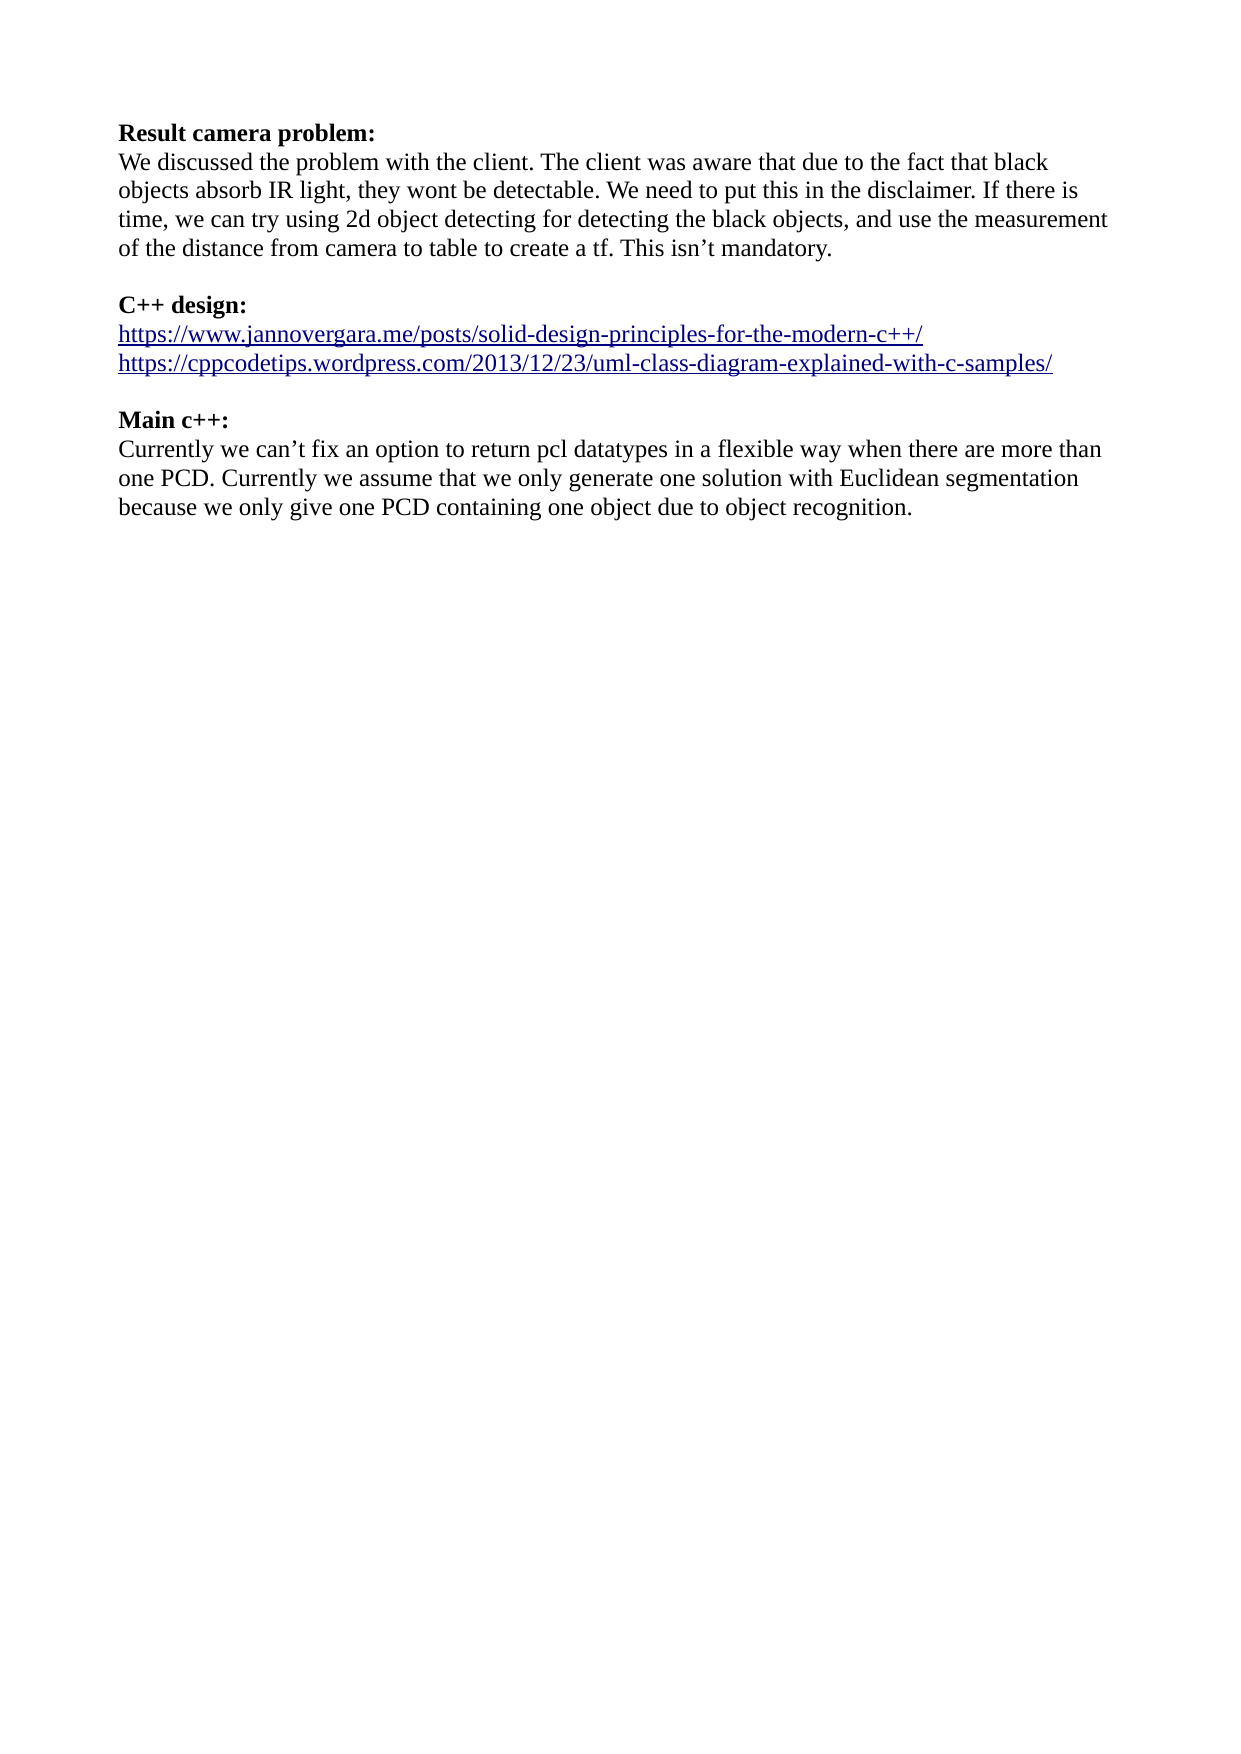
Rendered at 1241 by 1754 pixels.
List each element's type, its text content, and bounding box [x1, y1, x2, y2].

text Main c++: [118, 406, 1122, 434]
text C++ design: [118, 291, 1122, 319]
text Currently we can’t fix an option to return pcl datatypes in a flexible way when there are more than one PCD. Currently we assume that we only generate one solution with Euclidean segmentation because we only give one PCD containing one object due to object recognition. [118, 434, 1122, 521]
text https://www.jannovergara.me/posts/solid-design-principles-for-the-modern-c++/ [118, 319, 1122, 348]
text https://cppcodetips.wordpress.com/2013/12/23/uml-class-diagram-explained-with-c-samples/ [118, 348, 1122, 377]
text Result camera problem: [118, 118, 1122, 147]
text We discussed the problem with the client. The client was aware that due to the fact that black objects absorb IR light, they wont be detectable. We need to put this in the disclaimer. If there is time, we can try using 2d object detecting for detecting the black objects, and use the measurement of the distance from camera to table to create a tf. This isn’t mandatory. [118, 147, 1122, 291]
